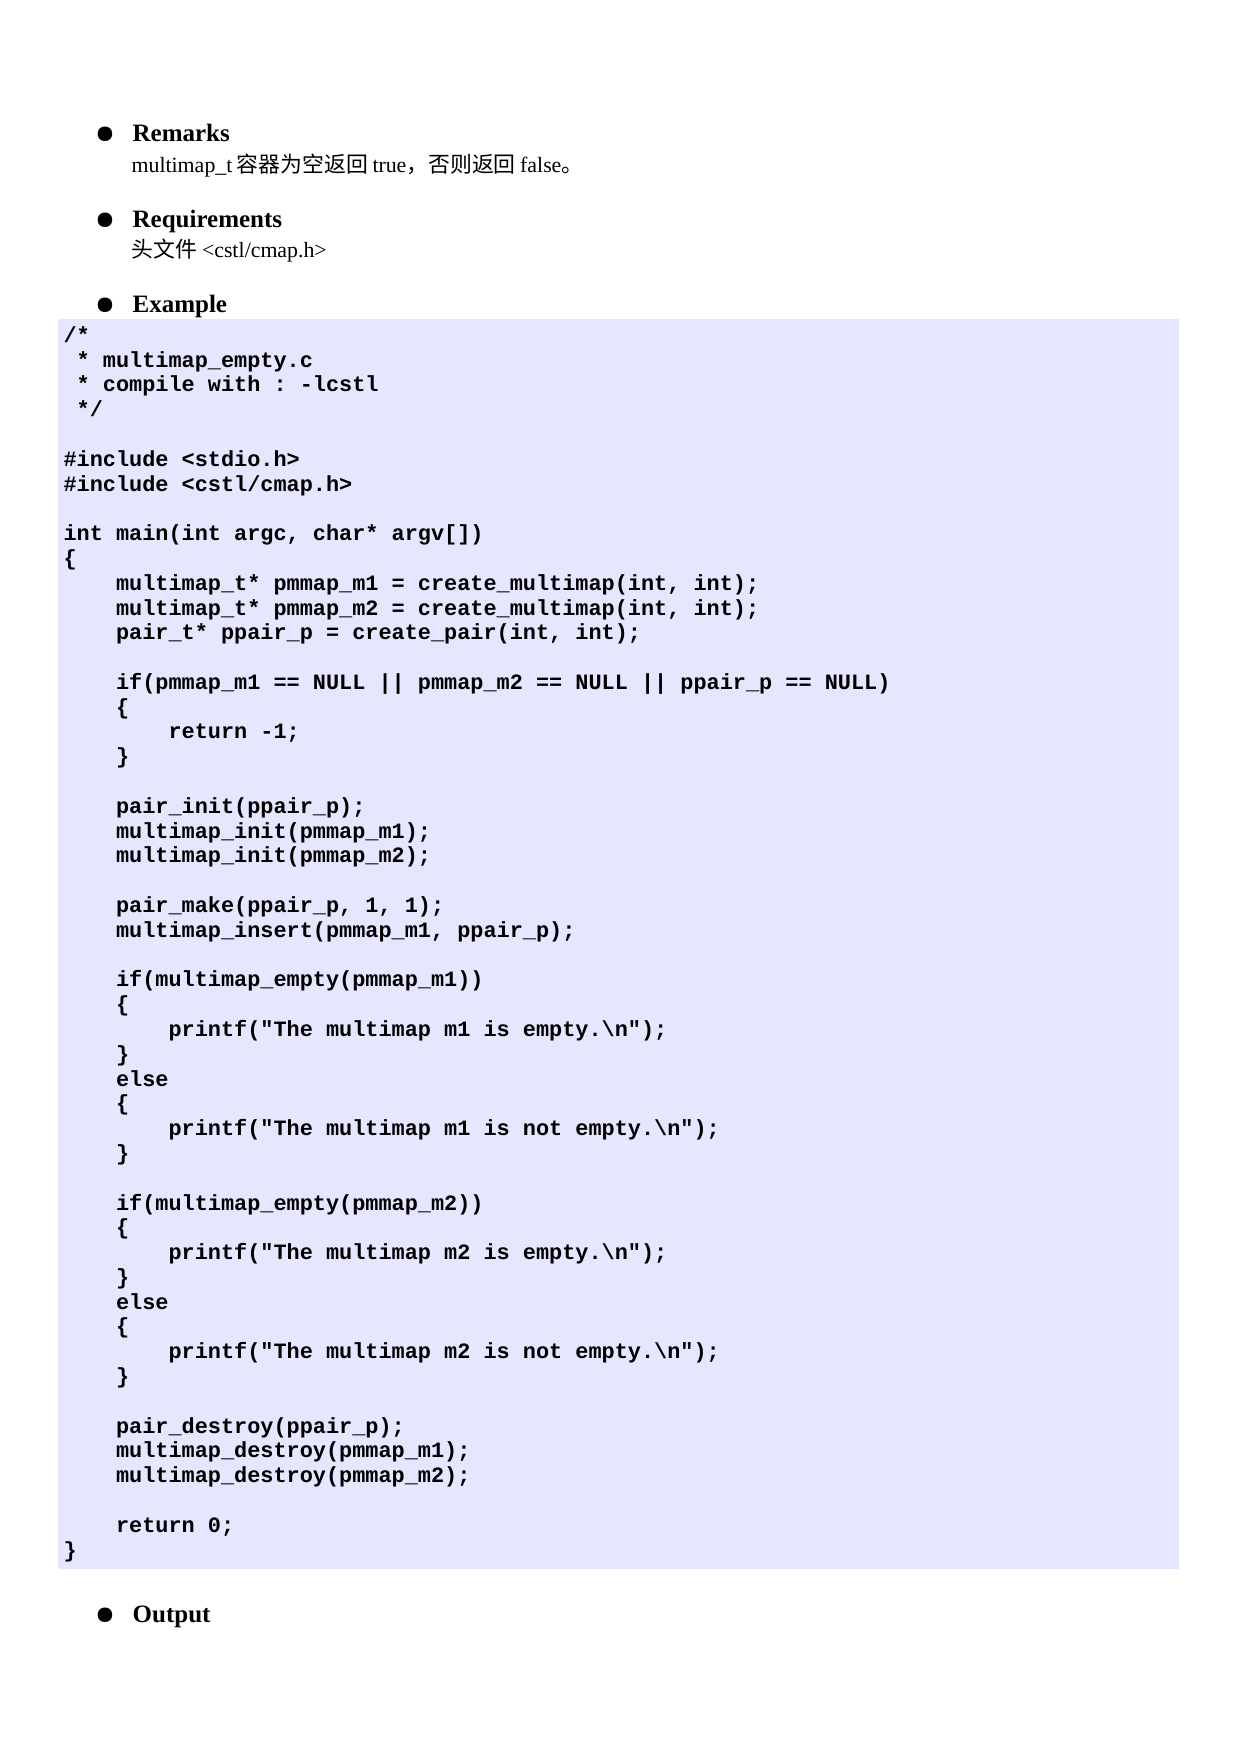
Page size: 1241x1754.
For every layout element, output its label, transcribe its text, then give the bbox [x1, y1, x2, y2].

list Output [95, 1599, 1179, 1628]
text 头文件 <cstl/cmap.h> [57, 232, 1179, 264]
list Example [95, 289, 1179, 318]
table_header /* * multimap_empty.c * compile with : -lcstl */ #include <stdio.h> #include <cstl/cmap.h> int main(int argc, char* argv[]) { multimap_t* pmmap_m1 = create_multimap(int, int); multimap_t* pmmap_m2 = create_multimap(int, int); pair_t* ppair_p = create_pair(int, int); if(pmmap_m1 == NULL || pmmap_m2 == NULL || ppair_p == NULL) { return -1; } pair_init(ppair_p); multimap_init(pmmap_m1); multimap_init(pmmap_m2); pair_make(ppair_p, 1, 1); multimap_insert(pmmap_m1, ppair_p); if(multimap_empty(pmmap_m1)) { printf("The multimap m1 is empty.\n"); } else { printf("The multimap m1 is not empty.\n"); } if(multimap_empty(pmmap_m2)) { printf("The multimap m2 is empty.\n"); } else { printf("The multimap m2 is not empty.\n"); } pair_destroy(ppair_p); multimap_destroy(pmmap_m1); multimap_destroy(pmmap_m2); return 0; } [58, 319, 1179, 1569]
list Remarks [95, 118, 1179, 147]
text multimap_t容器为空返回true，否则返回false。 [57, 147, 1179, 178]
list Requirements [95, 204, 1179, 232]
